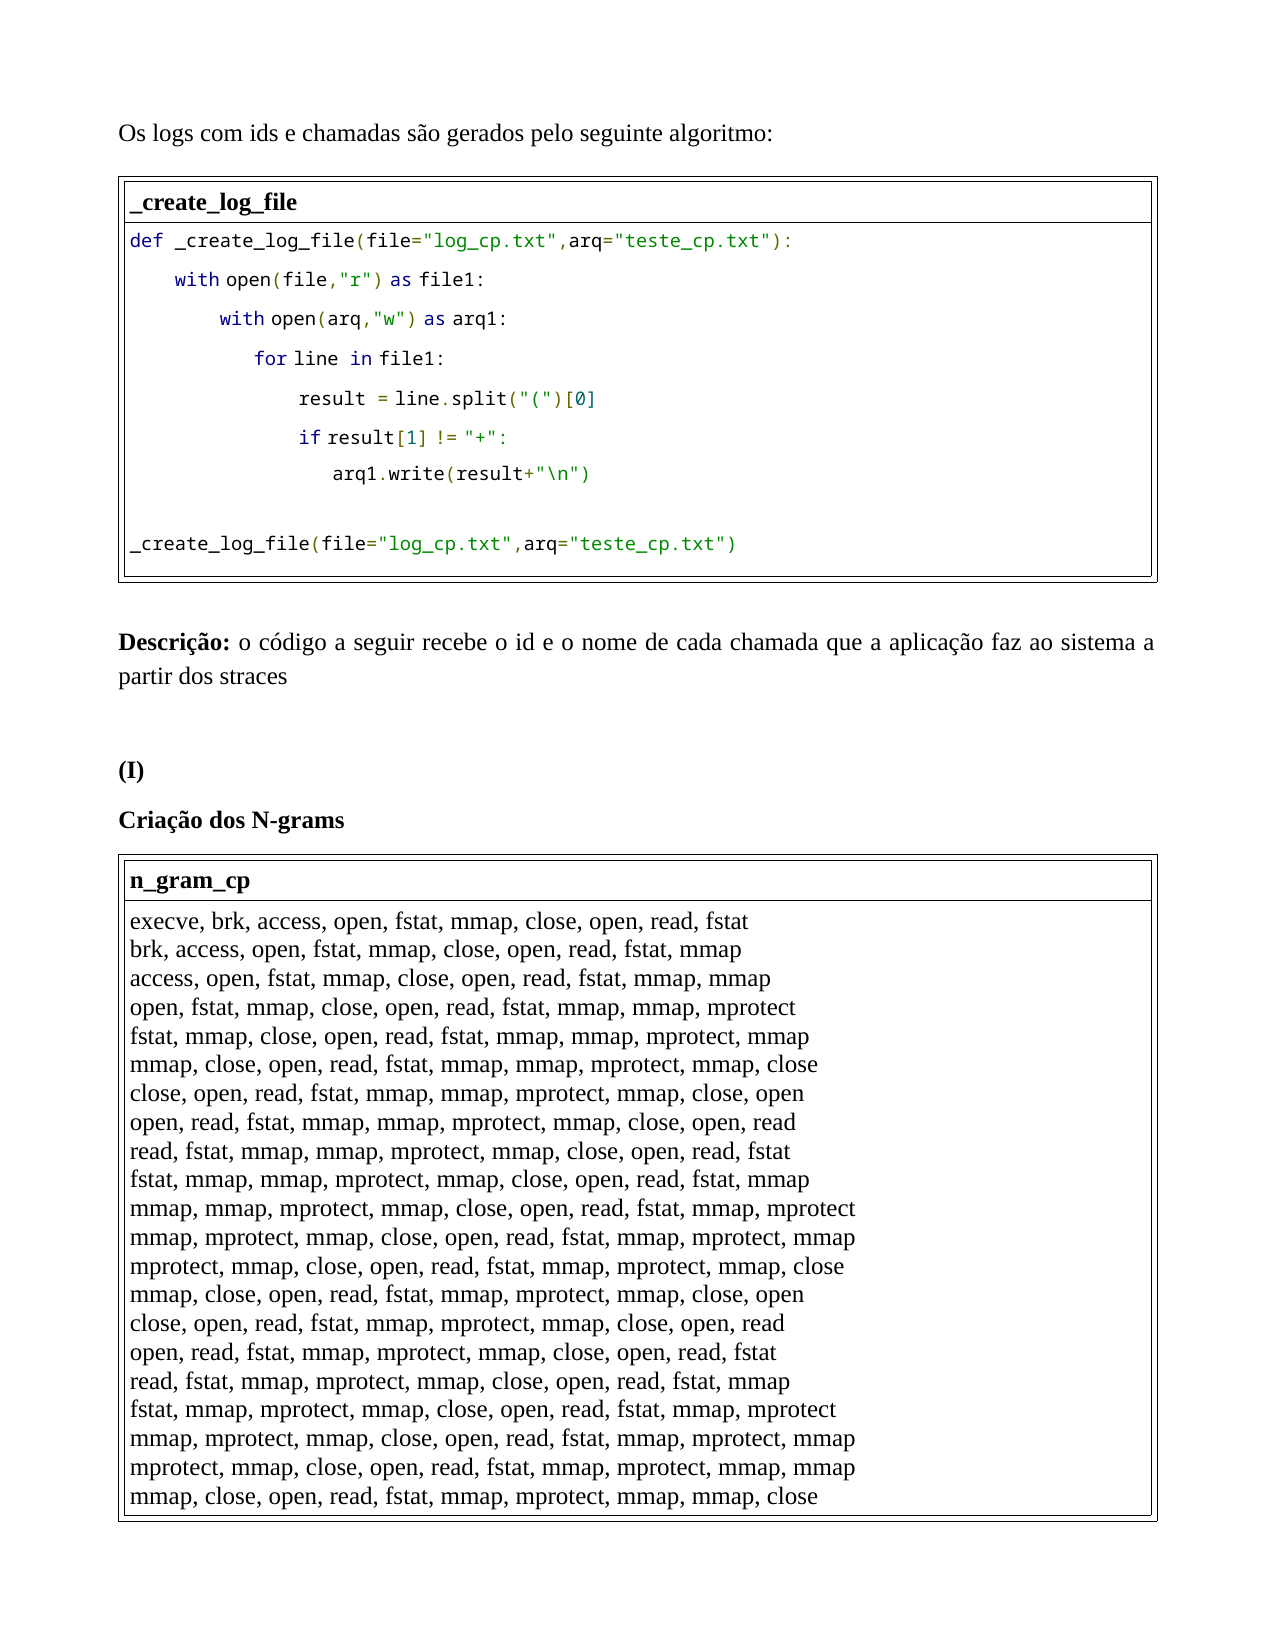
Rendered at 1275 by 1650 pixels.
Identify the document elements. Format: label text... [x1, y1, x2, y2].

text Os logs com ids e chamadas são gerados pelo seguinte algoritmo: [118, 118, 1157, 147]
table_header [119, 855, 1157, 1521]
table_cell def _create_log_file(file="log_cp.txt",arq="teste_cp.txt"): with open(file,"r") as file1: with open(arq,"w") as arq1: for line in file1: result = line.split("(")[0] if result[1] != "+": arq1.write(result+"\n") _create_log_file(file="log_cp.txt",arq="teste_cp.txt") [125, 223, 1151, 576]
text Descrição: o código a seguir recebe o id e o nome de cada chamada que a aplicação faz ao sistema a partir dos straces [118, 627, 1157, 690]
table_header n_gram_cp [125, 861, 1151, 900]
table_header [119, 177, 1157, 582]
text Criação dos N-grams [118, 805, 1157, 833]
text (I) [118, 756, 1157, 784]
table_header _create_log_file [125, 182, 1151, 222]
table_cell execve, brk, access, open, fstat, mmap, close, open, read, fstat brk, access, open, fstat, mmap, close, open, read, fstat, mmap access, open, fstat, mmap, close, open, read, fstat, mmap, mmap open, fstat, mmap, close, open, read, fstat, mmap, mmap, mprotect fstat, mmap, close, open, read, fstat, mmap, mmap, mprotect, mmap mmap, close, open, read, fstat, mmap, mmap, mprotect, mmap, close close, open, read, fstat, mmap, mmap, mprotect, mmap, close, open open, read, fstat, mmap, mmap, mprotect, mmap, close, open, read read, fstat, mmap, mmap, mprotect, mmap, close, open, read, fstat fstat, mmap, mmap, mprotect, mmap, close, open, read, fstat, mmap mmap, mmap, mprotect, mmap, close, open, read, fstat, mmap, mprotect mmap, mprotect, mmap, close, open, read, fstat, mmap, mprotect, mmap mprotect, mmap, close, open, read, fstat, mmap, mprotect, mmap, close mmap, close, open, read, fstat, mmap, mprotect, mmap, close, open close, open, read, fstat, mmap, mprotect, mmap, close, open, read open, read, fstat, mmap, mprotect, mmap, close, open, read, fstat read, fstat, mmap, mprotect, mmap, close, open, read, fstat, mmap fstat, mmap, mprotect, mmap, close, open, read, fstat, mmap, mprotect mmap, mprotect, mmap, close, open, read, fstat, mmap, mprotect, mmap mprotect, mmap, close, open, read, fstat, mmap, mprotect, mmap, mmap mmap, close, open, read, fstat, mmap, mprotect, mmap, mmap, close [125, 901, 1151, 1515]
